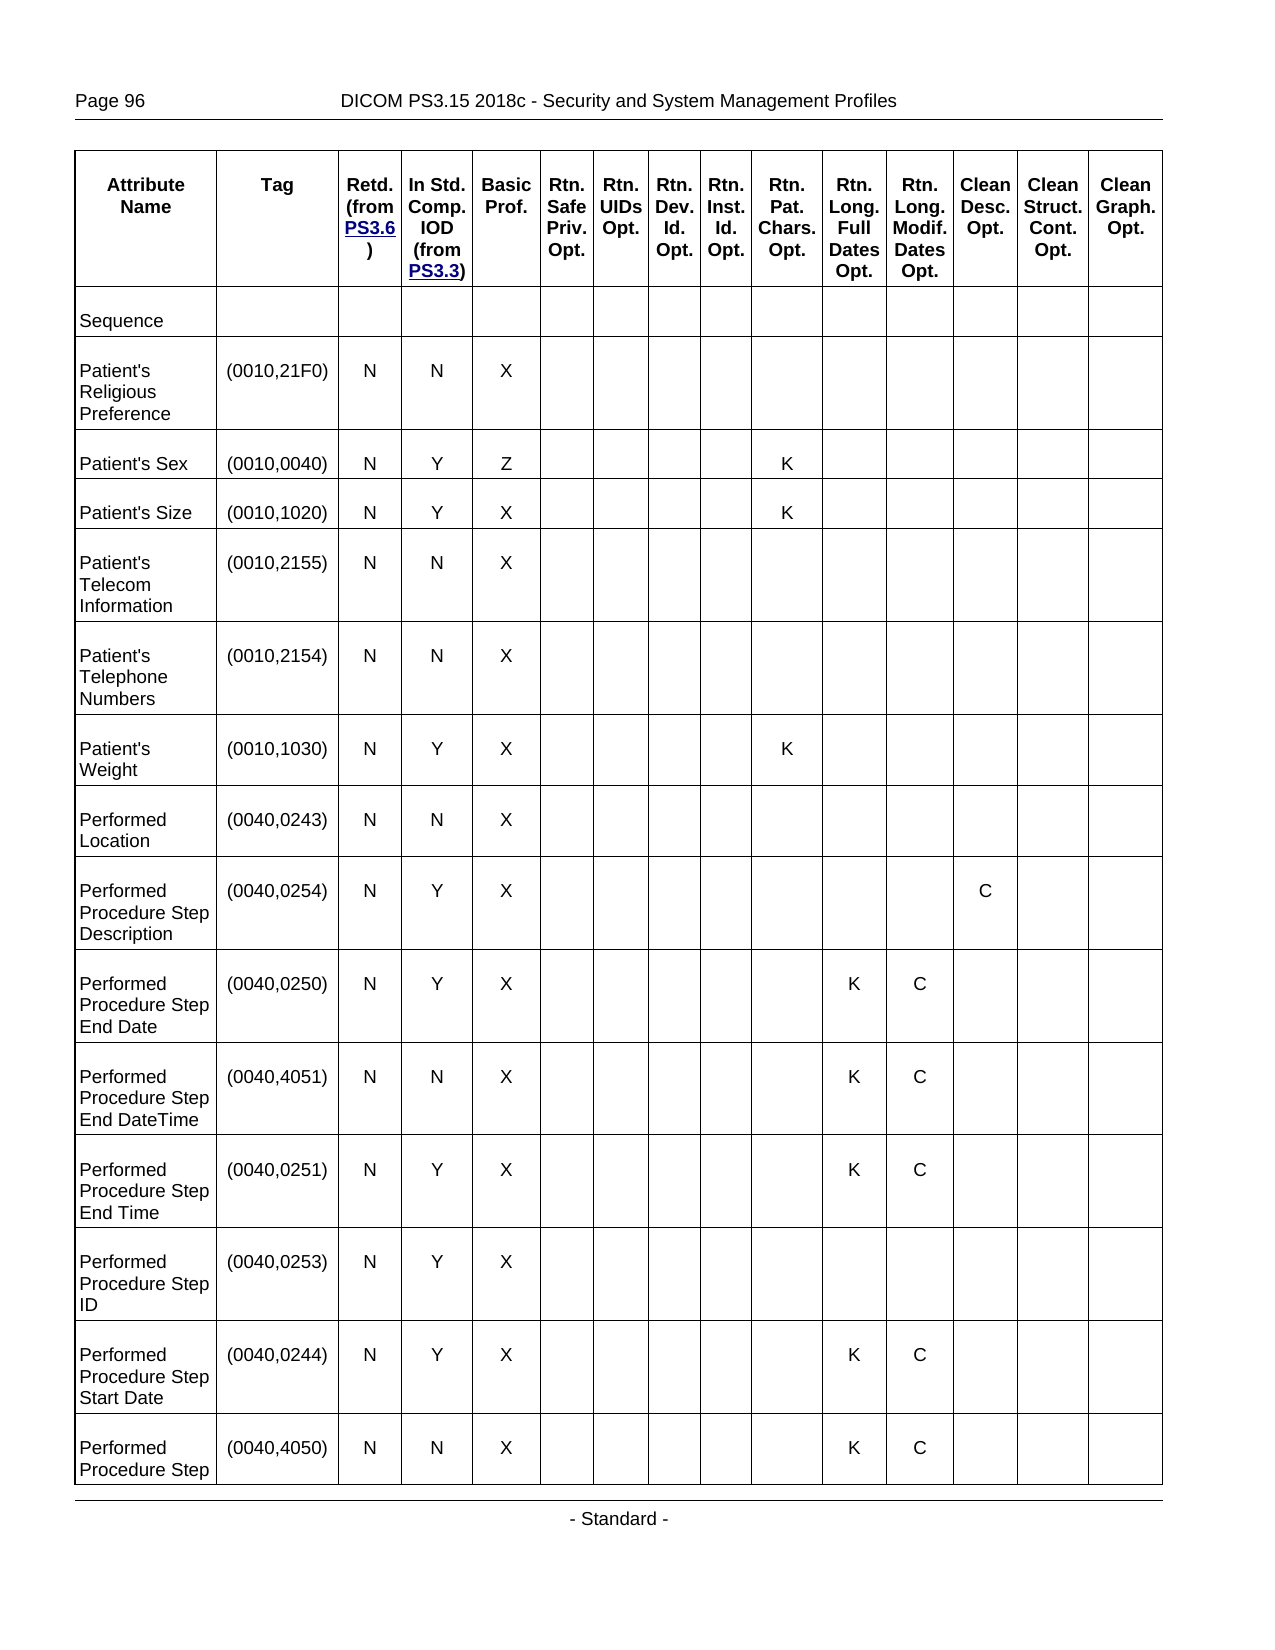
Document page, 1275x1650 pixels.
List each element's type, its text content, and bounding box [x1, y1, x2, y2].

table_cell [1089, 1228, 1162, 1320]
table_cell Performed Procedure Step ID [76, 1228, 216, 1320]
table_cell [887, 786, 953, 856]
table_cell K [823, 1321, 886, 1413]
table_cell Y [402, 1228, 472, 1320]
table_cell X [473, 715, 540, 785]
table_cell [541, 430, 593, 478]
table_cell [1018, 715, 1088, 785]
table_cell [823, 857, 886, 949]
table_cell [649, 1043, 700, 1134]
table_cell [701, 430, 751, 478]
table_cell [541, 786, 593, 856]
table_cell (0010,21F0) [217, 337, 338, 428]
table_header Rtn. Long. Modif. Dates Opt. [887, 151, 953, 286]
table_cell X [473, 950, 540, 1042]
table_cell [887, 715, 953, 785]
table_cell [594, 1414, 648, 1484]
table_header Basic Prof. [473, 151, 540, 286]
table_cell N [339, 1043, 401, 1134]
table_cell N [339, 479, 401, 528]
table_cell (0040,4050) [217, 1414, 338, 1484]
table_cell Patient's Religious Preference [76, 337, 216, 428]
table_cell X [473, 1321, 540, 1413]
table_cell [887, 287, 953, 336]
table_cell K [823, 950, 886, 1042]
table_cell [823, 1228, 886, 1320]
table_header Retd. (from PS3.6) [339, 151, 401, 286]
table_cell [541, 287, 593, 336]
table_cell [887, 529, 953, 621]
table_cell X [473, 622, 540, 713]
table_cell (0010,0040) [217, 430, 338, 478]
table_cell C [887, 1321, 953, 1413]
table_cell [649, 950, 700, 1042]
table_cell [649, 715, 700, 785]
table_cell (0040,0254) [217, 857, 338, 949]
table_cell [954, 529, 1017, 621]
table_cell N [339, 786, 401, 856]
table_cell C [954, 857, 1017, 949]
table_cell [887, 1228, 953, 1320]
table_cell (0040,0250) [217, 950, 338, 1042]
table_cell [752, 950, 822, 1042]
table_cell [701, 529, 751, 621]
table_cell C [887, 1043, 953, 1134]
table_cell X [473, 857, 540, 949]
table_cell [1089, 1043, 1162, 1134]
table_cell N [339, 1414, 401, 1484]
table_cell Performed Location [76, 786, 216, 856]
table_cell [1018, 479, 1088, 528]
table_cell [954, 1043, 1017, 1134]
table_cell [1089, 786, 1162, 856]
table_cell [541, 1321, 593, 1413]
table_cell X [473, 529, 540, 621]
table_cell [954, 287, 1017, 336]
table_cell X [473, 1043, 540, 1134]
table_cell N [339, 622, 401, 713]
table_cell Y [402, 1321, 472, 1413]
table_cell Sequence [76, 287, 216, 336]
table_cell [541, 1043, 593, 1134]
table_cell [701, 1043, 751, 1134]
table_cell [649, 287, 700, 336]
table_cell [541, 1414, 593, 1484]
table_cell [823, 529, 886, 621]
table_cell Y [402, 857, 472, 949]
table_cell [752, 786, 822, 856]
table_cell [541, 479, 593, 528]
table_cell K [752, 430, 822, 478]
table_cell [954, 337, 1017, 428]
table_header Rtn. Long. Full Dates Opt. [823, 151, 886, 286]
table_cell (0010,1020) [217, 479, 338, 528]
table_cell [954, 715, 1017, 785]
table_cell [649, 1321, 700, 1413]
table_cell [701, 1228, 751, 1320]
table_cell Performed Procedure Step End DateTime [76, 1043, 216, 1134]
table_cell [541, 1135, 593, 1227]
table_cell Patient's Telecom Information [76, 529, 216, 621]
table_cell [1018, 1414, 1088, 1484]
table_cell Y [402, 430, 472, 478]
table_cell [1018, 1228, 1088, 1320]
table_cell [541, 950, 593, 1042]
table_cell X [473, 1228, 540, 1320]
table_cell Patient's Sex [76, 430, 216, 478]
table_cell [1089, 430, 1162, 478]
table_cell N [402, 337, 472, 428]
table_cell Z [473, 430, 540, 478]
table_cell [823, 786, 886, 856]
table_cell [541, 715, 593, 785]
table_cell [1018, 857, 1088, 949]
table_cell N [339, 1321, 401, 1413]
table_cell Patient's Telephone Numbers [76, 622, 216, 713]
table_cell [954, 950, 1017, 1042]
table_cell [594, 1043, 648, 1134]
table_cell [1089, 715, 1162, 785]
table_cell [887, 337, 953, 428]
table_cell [887, 857, 953, 949]
table_cell (0040,0243) [217, 786, 338, 856]
table_cell [752, 1321, 822, 1413]
table_cell [594, 529, 648, 621]
table_cell K [752, 479, 822, 528]
table_cell N [402, 786, 472, 856]
table_header Rtn. Dev. Id. Opt. [649, 151, 700, 286]
table_cell [752, 1414, 822, 1484]
table_cell [701, 1321, 751, 1413]
table_cell [823, 479, 886, 528]
table_cell [701, 1414, 751, 1484]
table_cell [1089, 529, 1162, 621]
table_cell Performed Procedure Step Start Date [76, 1321, 216, 1413]
table_header Tag [217, 151, 338, 286]
table_cell [594, 1228, 648, 1320]
table_cell [541, 622, 593, 713]
table_cell [752, 337, 822, 428]
table_cell (0040,0251) [217, 1135, 338, 1227]
table_cell [1018, 1321, 1088, 1413]
table_cell X [473, 479, 540, 528]
table_cell [649, 786, 700, 856]
table_cell [649, 1414, 700, 1484]
table_cell C [887, 950, 953, 1042]
table_cell [1089, 1321, 1162, 1413]
table_cell Performed Procedure Step End Time [76, 1135, 216, 1227]
table_cell [649, 430, 700, 478]
table_cell [701, 479, 751, 528]
table_cell [1089, 857, 1162, 949]
table_cell Patient's Weight [76, 715, 216, 785]
table_cell [752, 1135, 822, 1227]
table_cell [649, 857, 700, 949]
table_cell [594, 430, 648, 478]
table_header Rtn. UIDs Opt. [594, 151, 648, 286]
table_cell [1089, 1135, 1162, 1227]
table_cell C [887, 1414, 953, 1484]
table_header In Std. Comp. IOD (from PS3.3) [402, 151, 472, 286]
table_header Clean Desc. Opt. [954, 151, 1017, 286]
table_cell [594, 337, 648, 428]
table_cell X [473, 337, 540, 428]
table_cell K [823, 1135, 886, 1227]
table_cell (0040,0244) [217, 1321, 338, 1413]
table_cell [594, 786, 648, 856]
table_cell [402, 287, 472, 336]
table_cell (0040,0253) [217, 1228, 338, 1320]
table_cell [217, 287, 338, 336]
table_cell [954, 1135, 1017, 1227]
table_cell [541, 337, 593, 428]
table_cell [701, 1135, 751, 1227]
table_cell [701, 786, 751, 856]
table_cell [594, 1321, 648, 1413]
table_cell [701, 715, 751, 785]
table_cell Performed Procedure Step End Date [76, 950, 216, 1042]
table_cell [823, 715, 886, 785]
table_cell [752, 622, 822, 713]
table_cell Y [402, 715, 472, 785]
table_cell [752, 529, 822, 621]
table_cell [594, 479, 648, 528]
table_cell (0010,1030) [217, 715, 338, 785]
table_cell [954, 1228, 1017, 1320]
table_cell Y [402, 950, 472, 1042]
table_cell [954, 622, 1017, 713]
table_cell [823, 287, 886, 336]
table_cell Y [402, 1135, 472, 1227]
table_cell K [823, 1043, 886, 1134]
table_cell [954, 1414, 1017, 1484]
table_cell Performed Procedure Step [76, 1414, 216, 1484]
table_cell [1018, 430, 1088, 478]
table_cell N [402, 529, 472, 621]
table_cell [1018, 287, 1088, 336]
table_cell [823, 622, 886, 713]
table_cell [752, 857, 822, 949]
table_cell [701, 950, 751, 1042]
table_cell [1018, 337, 1088, 428]
table_cell [954, 430, 1017, 478]
table_cell (0010,2155) [217, 529, 338, 621]
table_cell X [473, 786, 540, 856]
table_cell N [339, 1135, 401, 1227]
table_cell [1018, 786, 1088, 856]
table_cell [887, 622, 953, 713]
table_cell (0010,2154) [217, 622, 338, 713]
table_cell N [339, 950, 401, 1042]
table_cell [541, 529, 593, 621]
table_cell [954, 479, 1017, 528]
table_cell N [339, 715, 401, 785]
table_cell [1089, 950, 1162, 1042]
table_cell [954, 786, 1017, 856]
table_cell Performed Procedure Step Description [76, 857, 216, 949]
table_cell [823, 430, 886, 478]
table_cell N [339, 529, 401, 621]
table_cell [649, 529, 700, 621]
table_cell [1089, 479, 1162, 528]
table_cell [701, 857, 751, 949]
table_cell [1089, 1414, 1162, 1484]
table_cell [339, 287, 401, 336]
table_header Rtn. Inst. Id. Opt. [701, 151, 751, 286]
table_cell [1089, 337, 1162, 428]
table_cell N [339, 1228, 401, 1320]
table_cell [649, 1228, 700, 1320]
table_cell C [887, 1135, 953, 1227]
table_cell [649, 479, 700, 528]
table_header Clean Struct. Cont. Opt. [1018, 151, 1088, 286]
table_cell [594, 715, 648, 785]
table_cell [823, 337, 886, 428]
table_cell [887, 479, 953, 528]
table_cell (0040,4051) [217, 1043, 338, 1134]
table_cell N [339, 857, 401, 949]
table_cell [594, 1135, 648, 1227]
table_cell [649, 337, 700, 428]
table_cell X [473, 1414, 540, 1484]
table_cell N [339, 430, 401, 478]
table_cell [701, 337, 751, 428]
table_cell [887, 430, 953, 478]
table_cell [1018, 529, 1088, 621]
table_cell Patient's Size [76, 479, 216, 528]
table_cell K [752, 715, 822, 785]
table_cell [752, 287, 822, 336]
table_cell [1018, 622, 1088, 713]
table_cell [1018, 950, 1088, 1042]
table_cell [594, 287, 648, 336]
table_cell [752, 1043, 822, 1134]
table_cell N [402, 1043, 472, 1134]
table_cell [541, 1228, 593, 1320]
table_cell [1089, 622, 1162, 713]
table_header Attribute Name [76, 151, 216, 286]
table_cell N [402, 1414, 472, 1484]
table_cell [1018, 1043, 1088, 1134]
table_cell [594, 857, 648, 949]
table_cell [473, 287, 540, 336]
table_cell [1018, 1135, 1088, 1227]
table_cell [1089, 287, 1162, 336]
table_cell Y [402, 479, 472, 528]
table_cell N [339, 337, 401, 428]
table_cell [701, 287, 751, 336]
table_cell X [473, 1135, 540, 1227]
table_header Rtn. Pat. Chars. Opt. [752, 151, 822, 286]
table_cell [954, 1321, 1017, 1413]
table_cell [594, 622, 648, 713]
table_cell K [823, 1414, 886, 1484]
table_cell [701, 622, 751, 713]
table_cell [752, 1228, 822, 1320]
table_cell N [402, 622, 472, 713]
table_header Clean Graph. Opt. [1089, 151, 1162, 286]
table_cell [649, 622, 700, 713]
table_header Rtn. Safe Priv. Opt. [541, 151, 593, 286]
table_cell [649, 1135, 700, 1227]
table_cell [594, 950, 648, 1042]
table_cell [541, 857, 593, 949]
